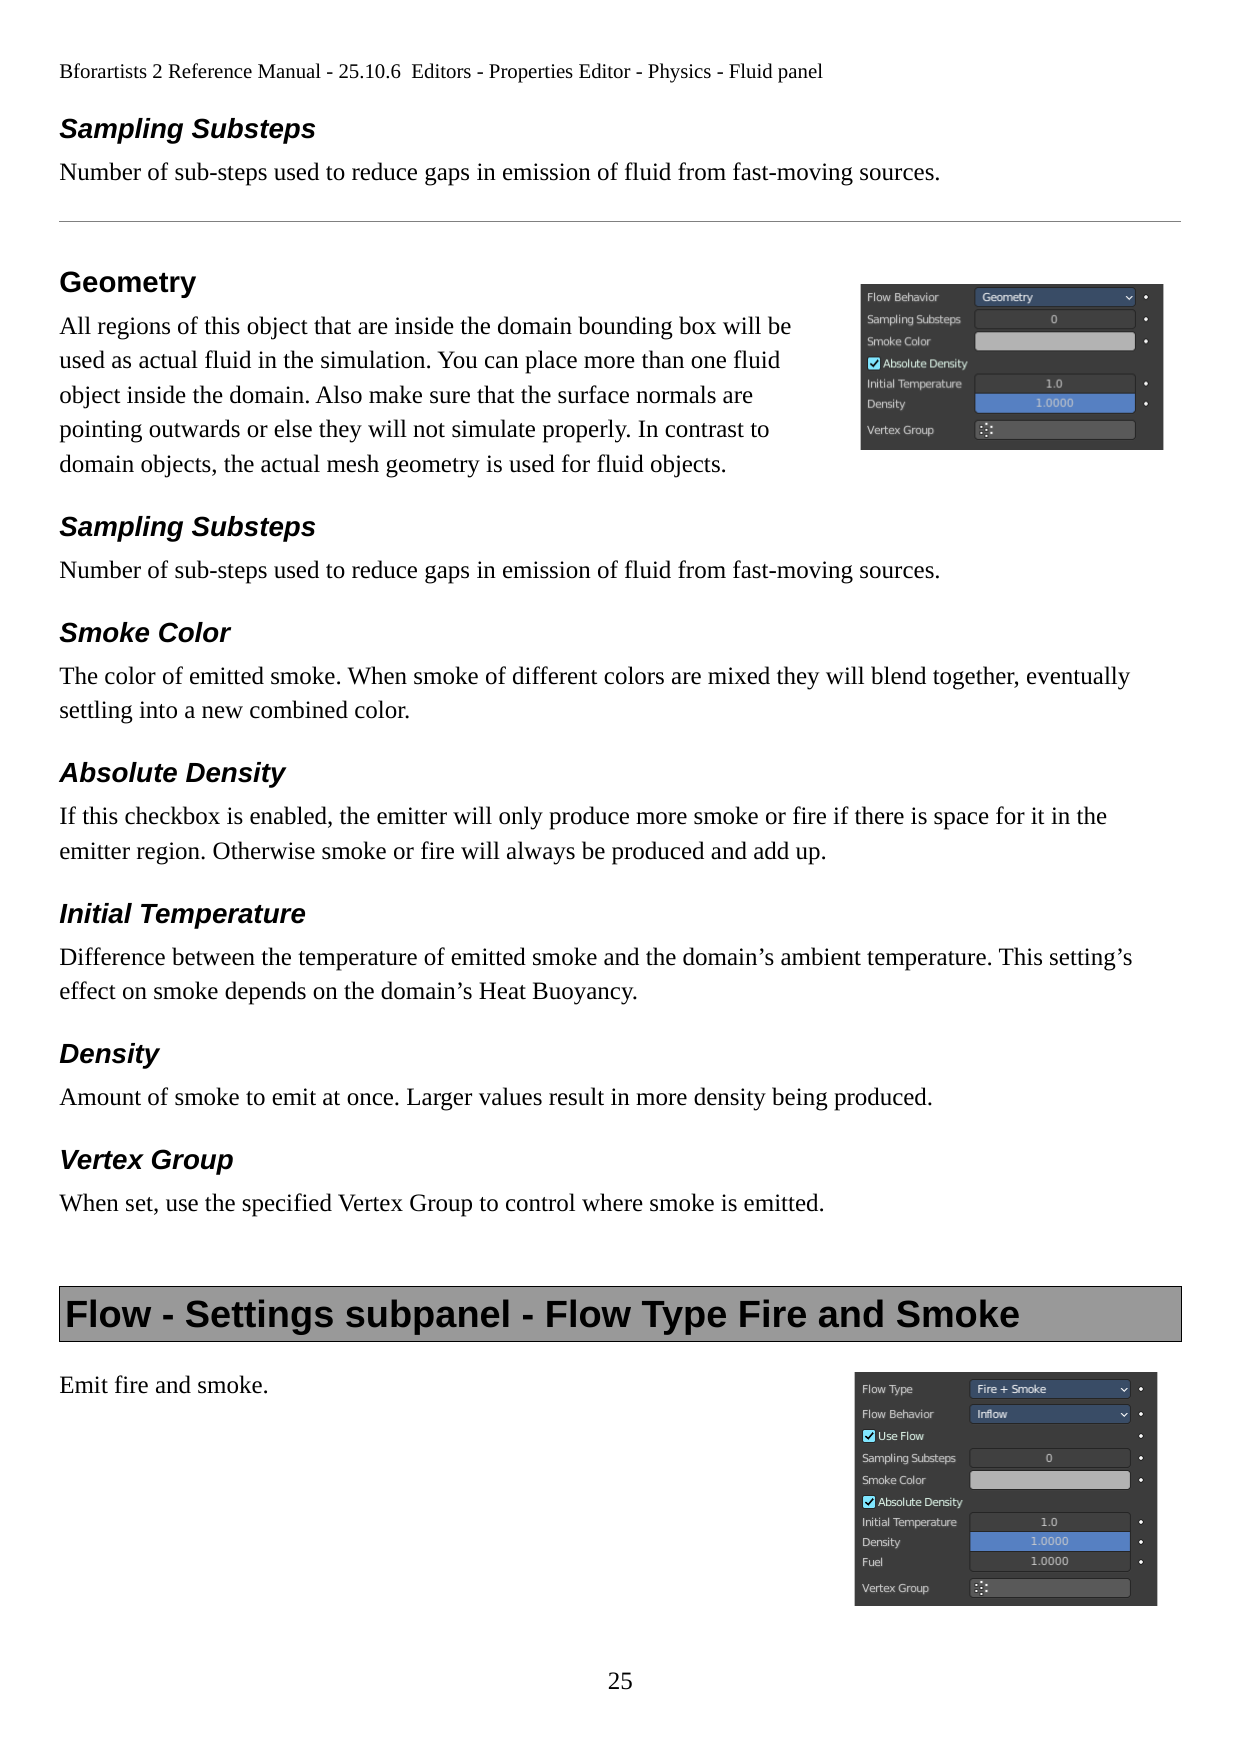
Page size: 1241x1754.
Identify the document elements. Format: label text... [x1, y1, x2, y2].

subtitle Geometry [59, 265, 1181, 298]
subtitle Absolute Density [59, 757, 1181, 789]
picture [860, 284, 1164, 450]
table_header Flow - Settings subpanel - Flow Type Fire and Smoke [60, 1287, 1181, 1341]
text Amount of smoke to emit at once. Larger values result in more density being produced. [59, 1082, 1181, 1111]
picture [854, 1372, 1158, 1606]
subtitle Smoke Color [59, 616, 1181, 648]
subtitle Initial Temperature [59, 897, 1181, 929]
text Difference between the temperature of emitted smoke and the domain’s ambient temperature. This setting’s effect on smoke depends on the domain’s Heat Buoyancy. [59, 942, 1181, 1005]
text Emit fire and smoke. [59, 1370, 1181, 1399]
text When set, use the specified Vertex Group to control where smoke is emitted. [59, 1188, 1181, 1217]
subtitle Sampling Substeps [59, 511, 1181, 542]
text The color of emitted smoke. When smoke of different colors are mixed they will blend together, eventually settling into a new combined color. [59, 661, 1181, 724]
text If this checkbox is enabled, the emitter will only produce more smoke or fire if there is space for it in the emitter region. Otherwise smoke or fire will always be produced and add up. [59, 801, 1181, 864]
subtitle Density [59, 1038, 1181, 1069]
subtitle Vertex Group [59, 1144, 1181, 1176]
subtitle Sampling Substeps [59, 113, 1181, 144]
text All regions of this object that are inside the domain bounding box will be used as actual fluid in the simulation. You can place more than one fluid object inside the domain. Also make sure that the surface normals are pointing outwards or else they will not simulate properly. In contrast to domain objects, the actual mesh geometry is used for fluid objects. [59, 311, 1181, 478]
text Number of sub-steps used to reduce gaps in emission of fluid from fast-moving sources. [59, 555, 1181, 584]
text Number of sub-steps used to reduce gaps in emission of fluid from fast-moving sources. [59, 157, 1181, 186]
